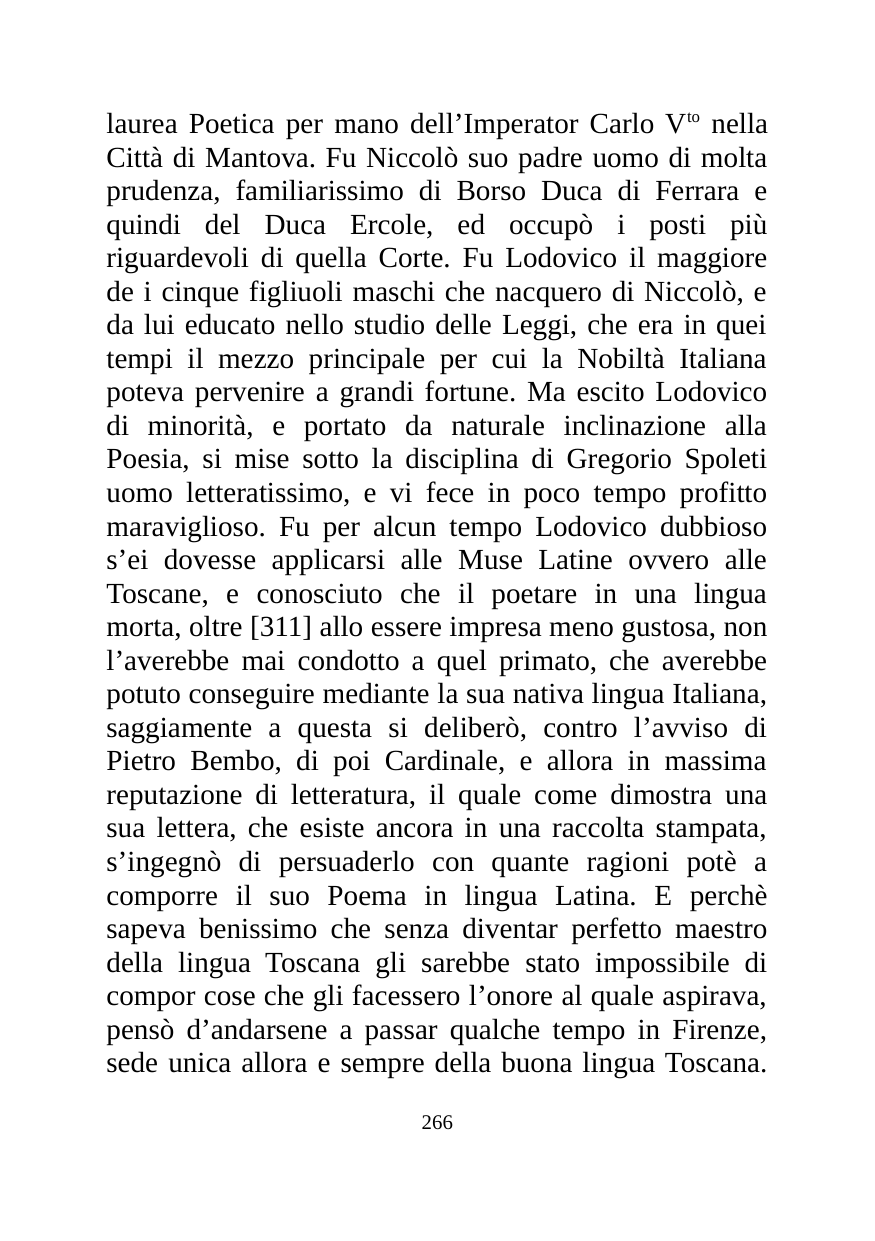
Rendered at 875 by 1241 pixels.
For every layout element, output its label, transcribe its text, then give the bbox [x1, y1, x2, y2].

text laurea Poetica per mano dell’Imperator Carlo Vto nella Città di Mantova. Fu Niccolò suo padre uomo di molta prudenza, familiarissimo di Borso Duca di Ferrara e quindi del Duca Ercole, ed occupò i posti più riguardevoli di quella Corte. Fu Lodovico il maggiore de i cinque figliuoli maschi che nacquero di Niccolò, e da lui educato nello studio delle Leggi, che era in quei tempi il mezzo principale per cui la Nobiltà Italiana poteva pervenire a grandi fortune. Ma escito Lodovico di minorità, e portato da naturale inclinazione alla Poesia, si mise sotto la disciplina di Gregorio Spoleti uomo letteratissimo, e vi fece in poco tempo profitto maraviglioso. Fu per alcun tempo Lodovico dubbioso s’ei dovesse applicarsi alle Muse Latine ovvero alle Toscane, e conosciuto che il poetare in una lingua morta, oltre [311] allo essere impresa meno gustosa, non l’averebbe mai condotto a quel primato, che averebbe potuto conseguire mediante la sua nativa lingua Italiana, saggiamente a questa si deliberò, contro l’avviso di Pietro Bembo, di poi Cardinale, e allora in massima reputazione di letteratura, il quale come dimostra una sua lettera, che esiste ancora in una raccolta stampata, s’ingegnò di persuaderlo con quante ragioni potè a comporre il suo Poema in lingua Latina. E perchè sapeva benissimo che senza diventar perfetto maestro della lingua Toscana gli sarebbe stato impossibile di compor cose che gli facessero l’onore al quale aspirava, pensò d’andarsene a passar qualche tempo in Firenze, sede unica allora e sempre della buona lingua Toscana. [106, 106, 768, 1079]
